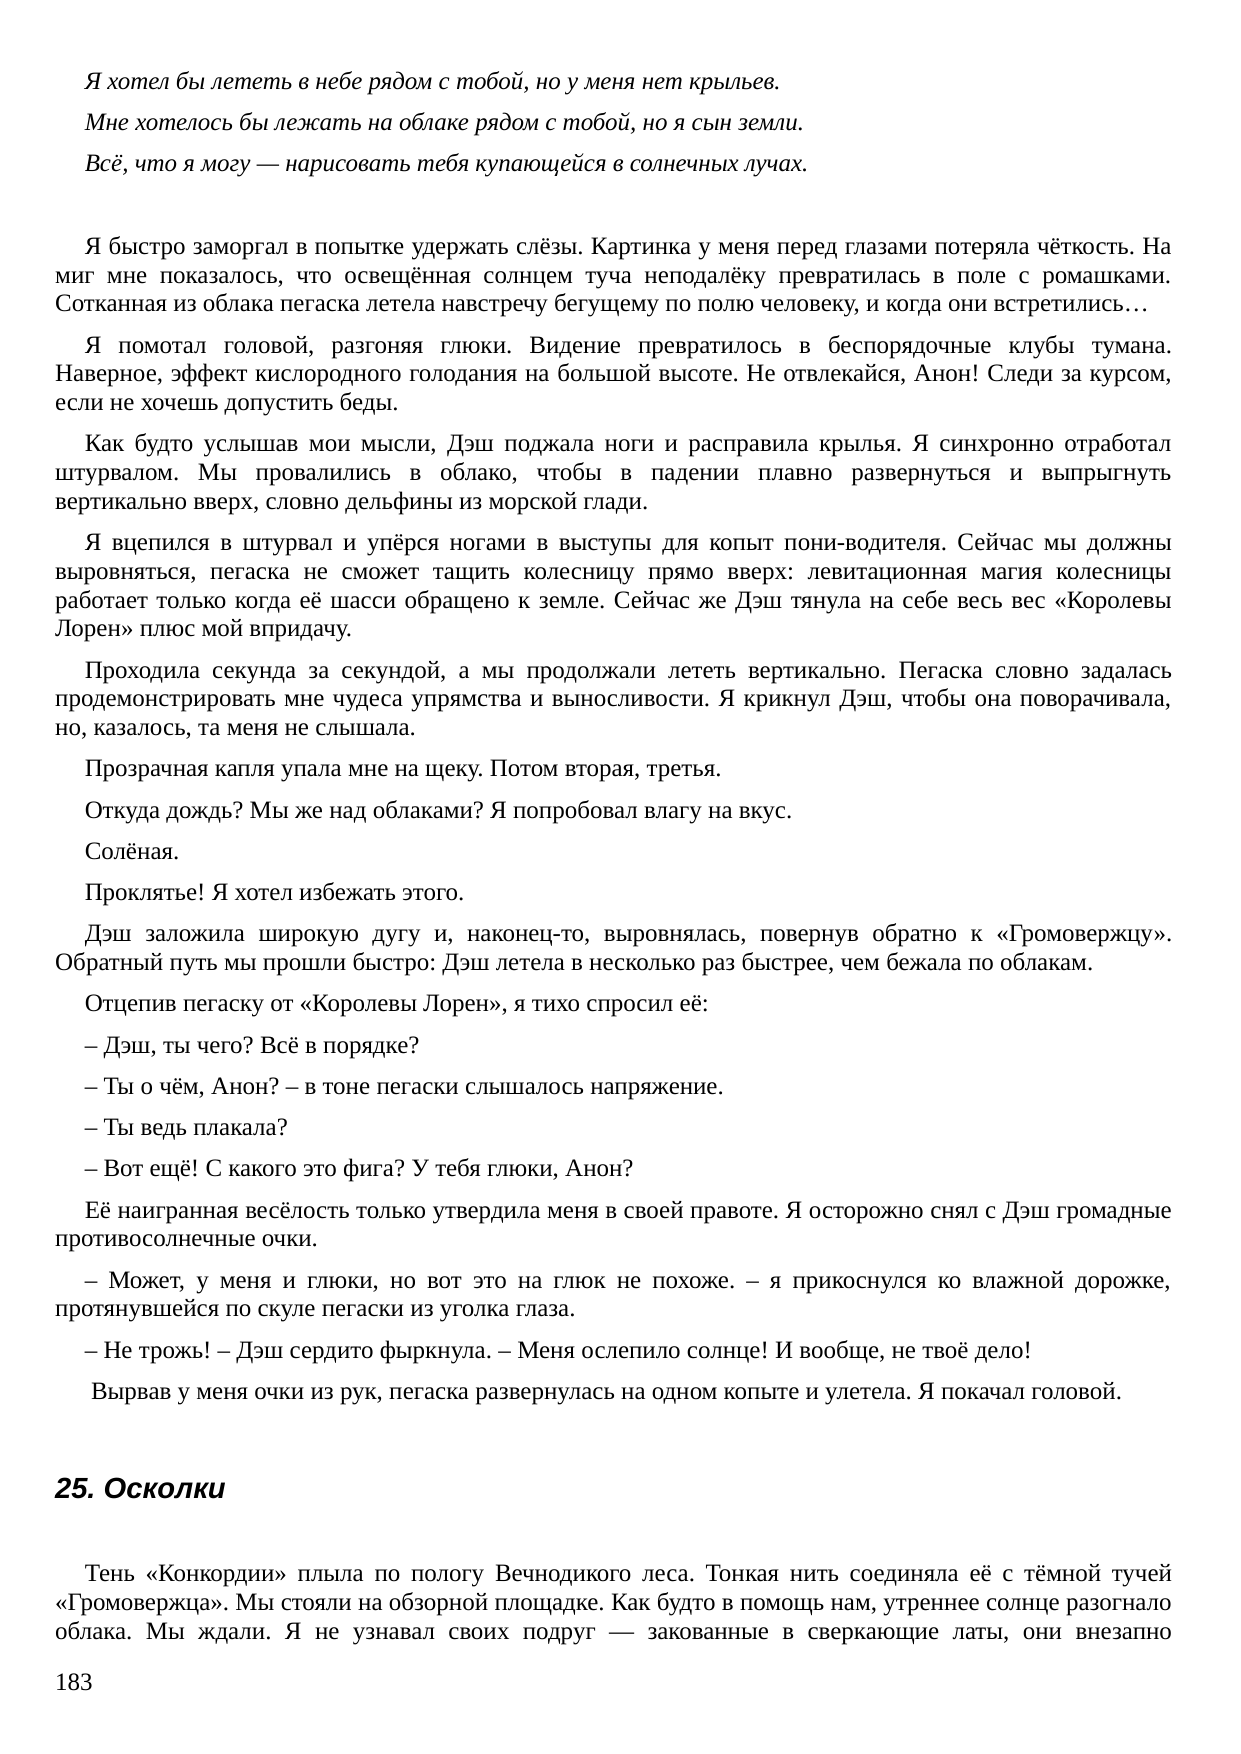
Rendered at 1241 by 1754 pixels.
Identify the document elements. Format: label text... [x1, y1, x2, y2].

text Всё, что я могу — нарисовать тебя купающейся в солнечных лучах. [55, 148, 1173, 177]
text Тень «Конкордии» плыла по пологу Вечнодикого леса. Тонкая нить соединяла её с тёмной тучей «Громовержца». Мы стояли на обзорной площадке. Как будто в помощь нам, утреннее солнце разогнало облака. Мы ждали. Я не узнавал своих подруг — закованные в сверкающие латы, они внезапно [55, 1558, 1173, 1644]
text Я помотал головой, разгоняя глюки. Видение превратилось в беспорядочные клубы тумана. Наверное, эффект кислородного голодания на большой высоте. Не отвлекайся, Анон! Следи за курсом, если не хочешь допустить беды. [55, 330, 1173, 416]
subtitle 25. Осколки [55, 1471, 1173, 1504]
text Откуда дождь? Мы же над облаками? Я попробовал влагу на вкус. [55, 795, 1173, 823]
text – Ты о чём, Анон? – в тоне пегаски слышалось напряжение. [55, 1071, 1173, 1100]
text Отцепив пегаску от «Королевы Лорен», я тихо спросил её: [55, 988, 1173, 1017]
text – Ты ведь плакала? [55, 1112, 1173, 1141]
text Я быстро заморгал в попытке удержать слёзы. Картинка у меня перед глазами потеряла чёткость. На миг мне показалось, что освещённая солнцем туча неподалёку превратилась в поле с ромашками. Сотканная из облака пегаска летела навстречу бегущему по полю человеку, и когда они встретились… [55, 231, 1173, 317]
text Солёная. [55, 836, 1173, 865]
text Вырвав у меня очки из рук, пегаска развернулась на одном копыте и улетела. Я покачал головой. [55, 1376, 1173, 1405]
text Я хотел бы лететь в небе рядом с тобой, но у меня нет крыльев. [55, 66, 1173, 95]
text – Может, у меня и глюки, но вот это на глюк не похоже. – я прикоснулся ко влажной дорожке, протянувшейся по скуле пегаски из уголка глаза. [55, 1265, 1173, 1322]
text Проклятье! Я хотел избежать этого. [55, 877, 1173, 906]
text Проходила секунда за секундой, а мы продолжали лететь вертикально. Пегаска словно задалась продемонстрировать мне чудеса упрямства и выносливости. Я крикнул Дэш, чтобы она поворачивала, но, казалось, та меня не слышала. [55, 655, 1173, 741]
text Дэш заложила широкую дугу и, наконец-то, выровнялась, повернув обратно к «Громовержцу». Обратный путь мы прошли быстро: Дэш летела в несколько раз быстрее, чем бежала по облакам. [55, 918, 1173, 976]
text – Дэш, ты чего? Всё в порядке? [55, 1030, 1173, 1058]
text Мне хотелось бы лежать на облаке рядом с тобой, но я сын земли. [55, 107, 1173, 136]
text Прозрачная капля упала мне на щеку. Потом вторая, третья. [55, 753, 1173, 782]
text Её наигранная весёлость только утвердила меня в своей правоте. Я осторожно снял с Дэш громадные противосолнечные очки. [55, 1195, 1173, 1252]
text – Не трожь! – Дэш сердито фыркнула. – Меня ослепило солнце! И вообще, не твоё дело! [55, 1335, 1173, 1363]
text – Вот ещё! С какого это фига? У тебя глюки, Анон? [55, 1153, 1173, 1182]
text Как будто услышав мои мысли, Дэш поджала ноги и расправила крылья. Я синхронно отработал штурвалом. Мы провалились в облако, чтобы в падении плавно развернуться и выпрыгнуть вертикально вверх, словно дельфины из морской глади. [55, 428, 1173, 515]
text Я вцепился в штурвал и упёрся ногами в выступы для копыт пони-водителя. Сейчас мы должны выровняться, пегаска не сможет тащить колесницу прямо вверх: левитационная магия колесницы работает только когда её шасси обращено к земле. Сейчас же Дэш тянула на себе весь вес «Королевы Лорен» плюс мой впридачу. [55, 527, 1173, 642]
